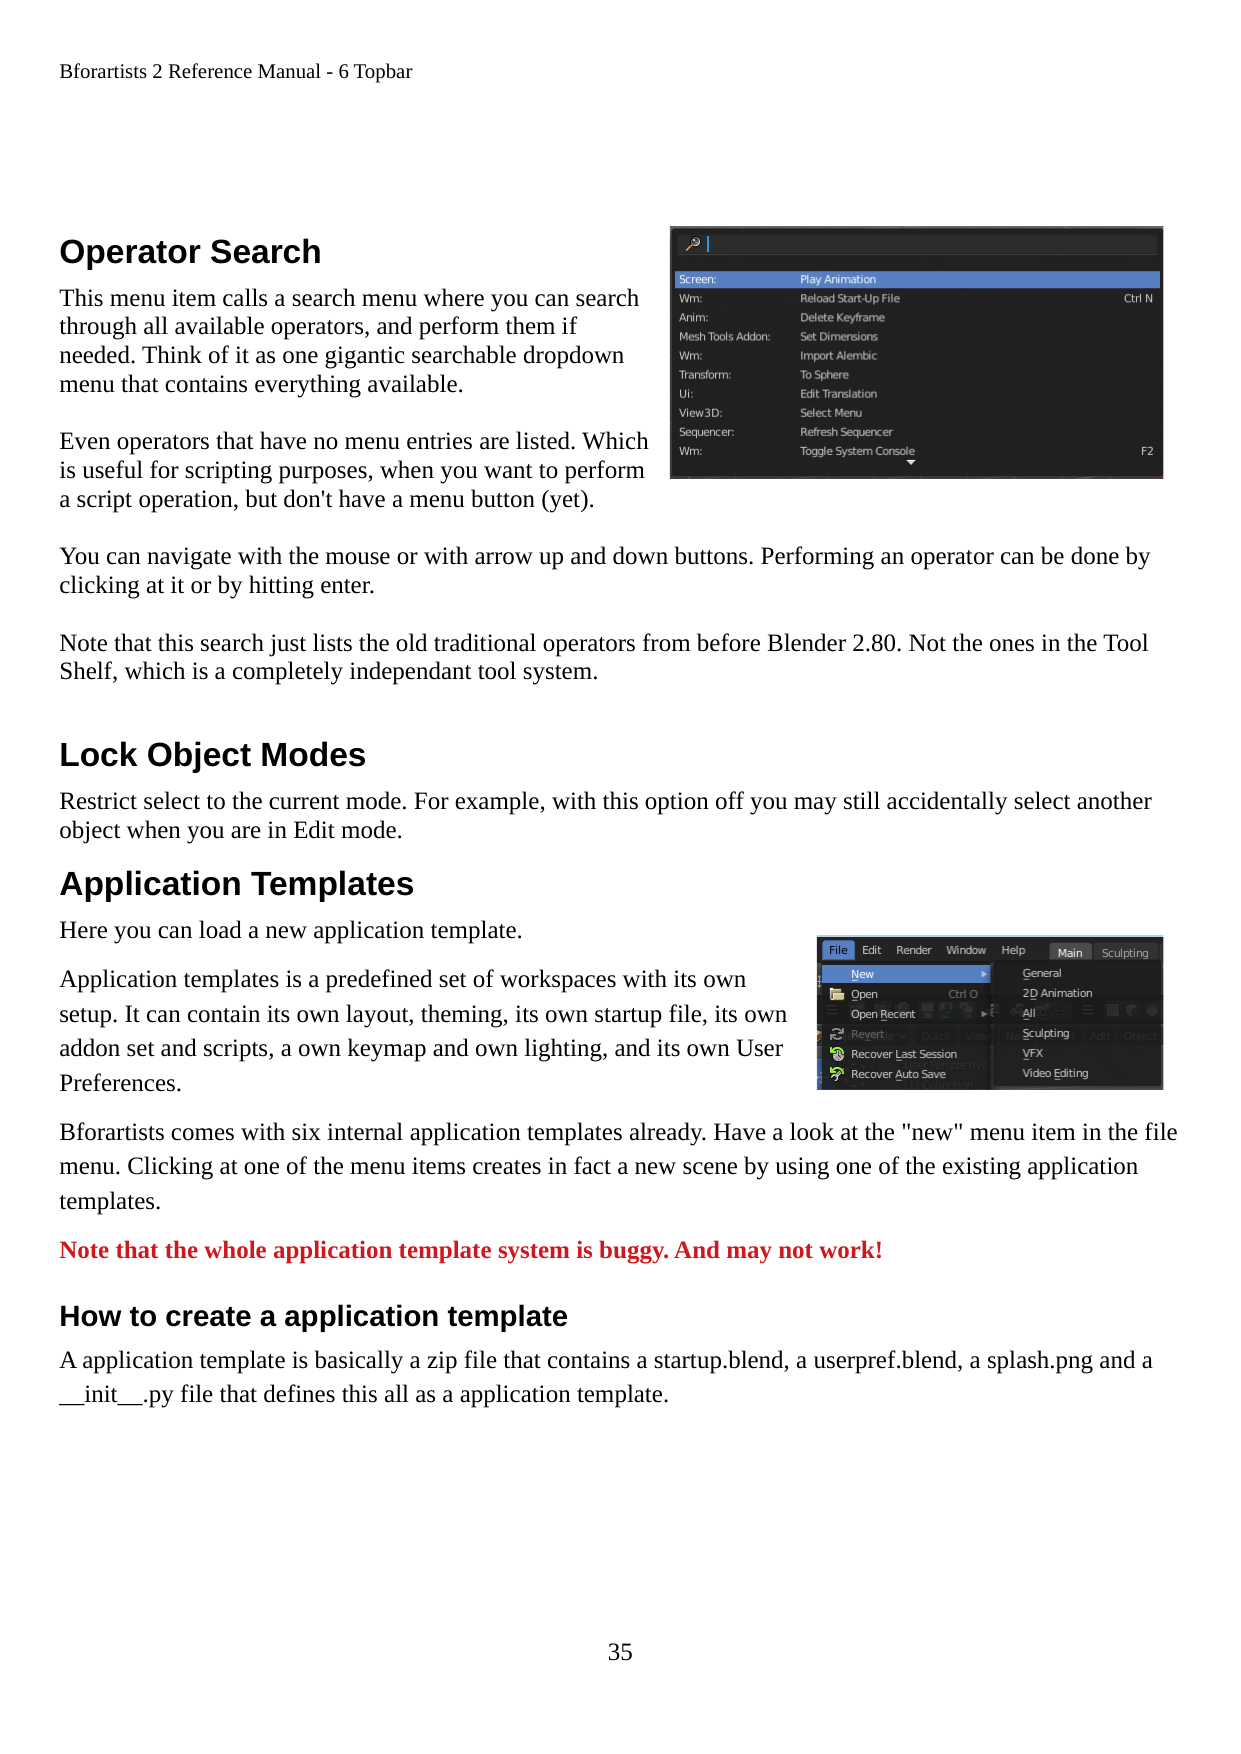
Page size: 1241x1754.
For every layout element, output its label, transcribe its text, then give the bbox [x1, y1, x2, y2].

text Note that this search just lists the old traditional operators from before Blender 2.80. Not the ones in the Tool Shelf, which is a completely independant tool system. [59, 628, 1181, 685]
text Application templates is a predefined set of workspaces with its own setup. It can contain its own layout, theming, its own startup file, its own addon set and scripts, a own keymap and own lighting, and its own User Preferences. [59, 964, 1181, 1097]
picture [669, 226, 1164, 479]
subtitle Lock Object Modes [59, 735, 1181, 773]
subtitle [1164, 232, 1181, 270]
subtitle How to create a application template [59, 1299, 1181, 1332]
text You can navigate with the mouse or with arrow up and down buttons. Performing an operator can be done by clicking at it or by hitting enter. [59, 541, 1181, 599]
text Even operators that have no menu entries are listed. Which is useful for scripting purposes, when you want to perform a script operation, but don't have a menu button (yet). [59, 426, 1181, 513]
text Here you can load a new application template. [59, 915, 1181, 944]
picture [816, 935, 1164, 1090]
subtitle Operator Search [59, 232, 669, 270]
text This menu item calls a search menu where you can search through all available operators, and perform them if needed. Think of it as one gigantic searchable dropdown menu that contains everything available. [59, 283, 669, 398]
text Note that the whole application template system is buggy. And may not work! [59, 1235, 1181, 1264]
text Bforartists comes with six internal application templates already. Have a look at the "new" menu item in the file menu. Clicking at one of the menu items creates in fact a new scene by using one of the existing application templates. [59, 1117, 1181, 1215]
text Restrict select to the current mode. For example, with this option off you may still accidentally select another object when you are in Edit mode. [59, 786, 1181, 843]
text A application template is basically a zip file that contains a startup.blend, a userpref.blend, a splash.png and a __init__.py file that defines this all as a application template. [59, 1345, 1181, 1408]
subtitle Application Templates [59, 864, 1181, 903]
